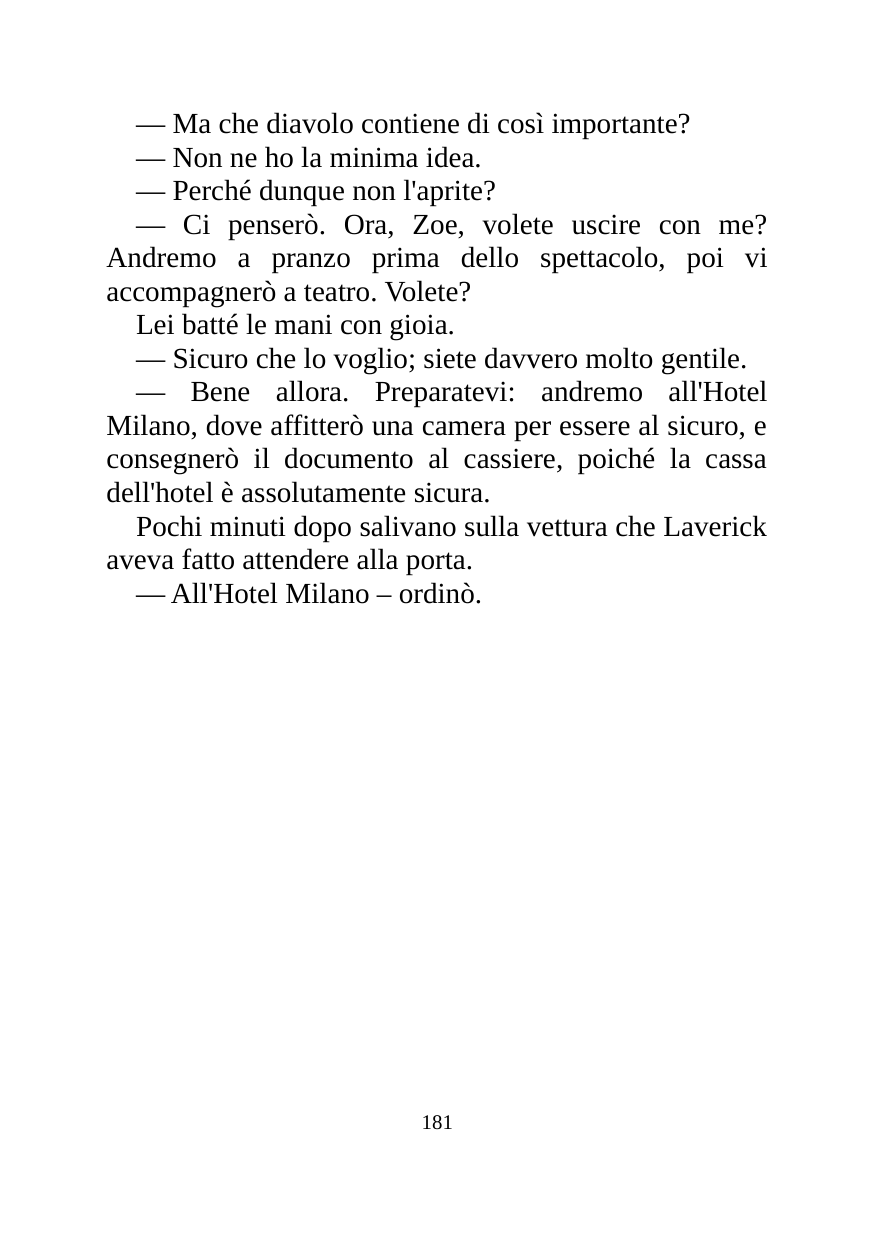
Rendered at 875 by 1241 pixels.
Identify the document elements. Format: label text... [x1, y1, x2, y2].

text — All'Hotel Milano – ordinò. [106, 576, 768, 609]
text — Perché dunque non l'aprite? [106, 173, 768, 207]
text — Bene allora. Preparatevi: andremo all'Hotel Milano, dove affitterò una camera per essere al sicuro, e consegnerò il documento al cassiere, poiché la cassa dell'hotel è assolutamente sicura. [106, 374, 768, 509]
text — Sicuro che lo voglio; siete davvero molto gentile. [106, 341, 768, 374]
text — Non ne ho la minima idea. [106, 140, 768, 173]
text Lei batté le mani con gioia. [106, 307, 768, 341]
text — Ma che diavolo contiene di così importante? [106, 106, 768, 140]
text — Ci penserò. Ora, Zoe, volete uscire con me? Andremo a pranzo prima dello spettacolo, poi vi accompagnerò a teatro. Volete? [106, 207, 768, 307]
text Pochi minuti dopo salivano sulla vettura che Laverick aveva fatto attendere alla porta. [106, 509, 768, 576]
